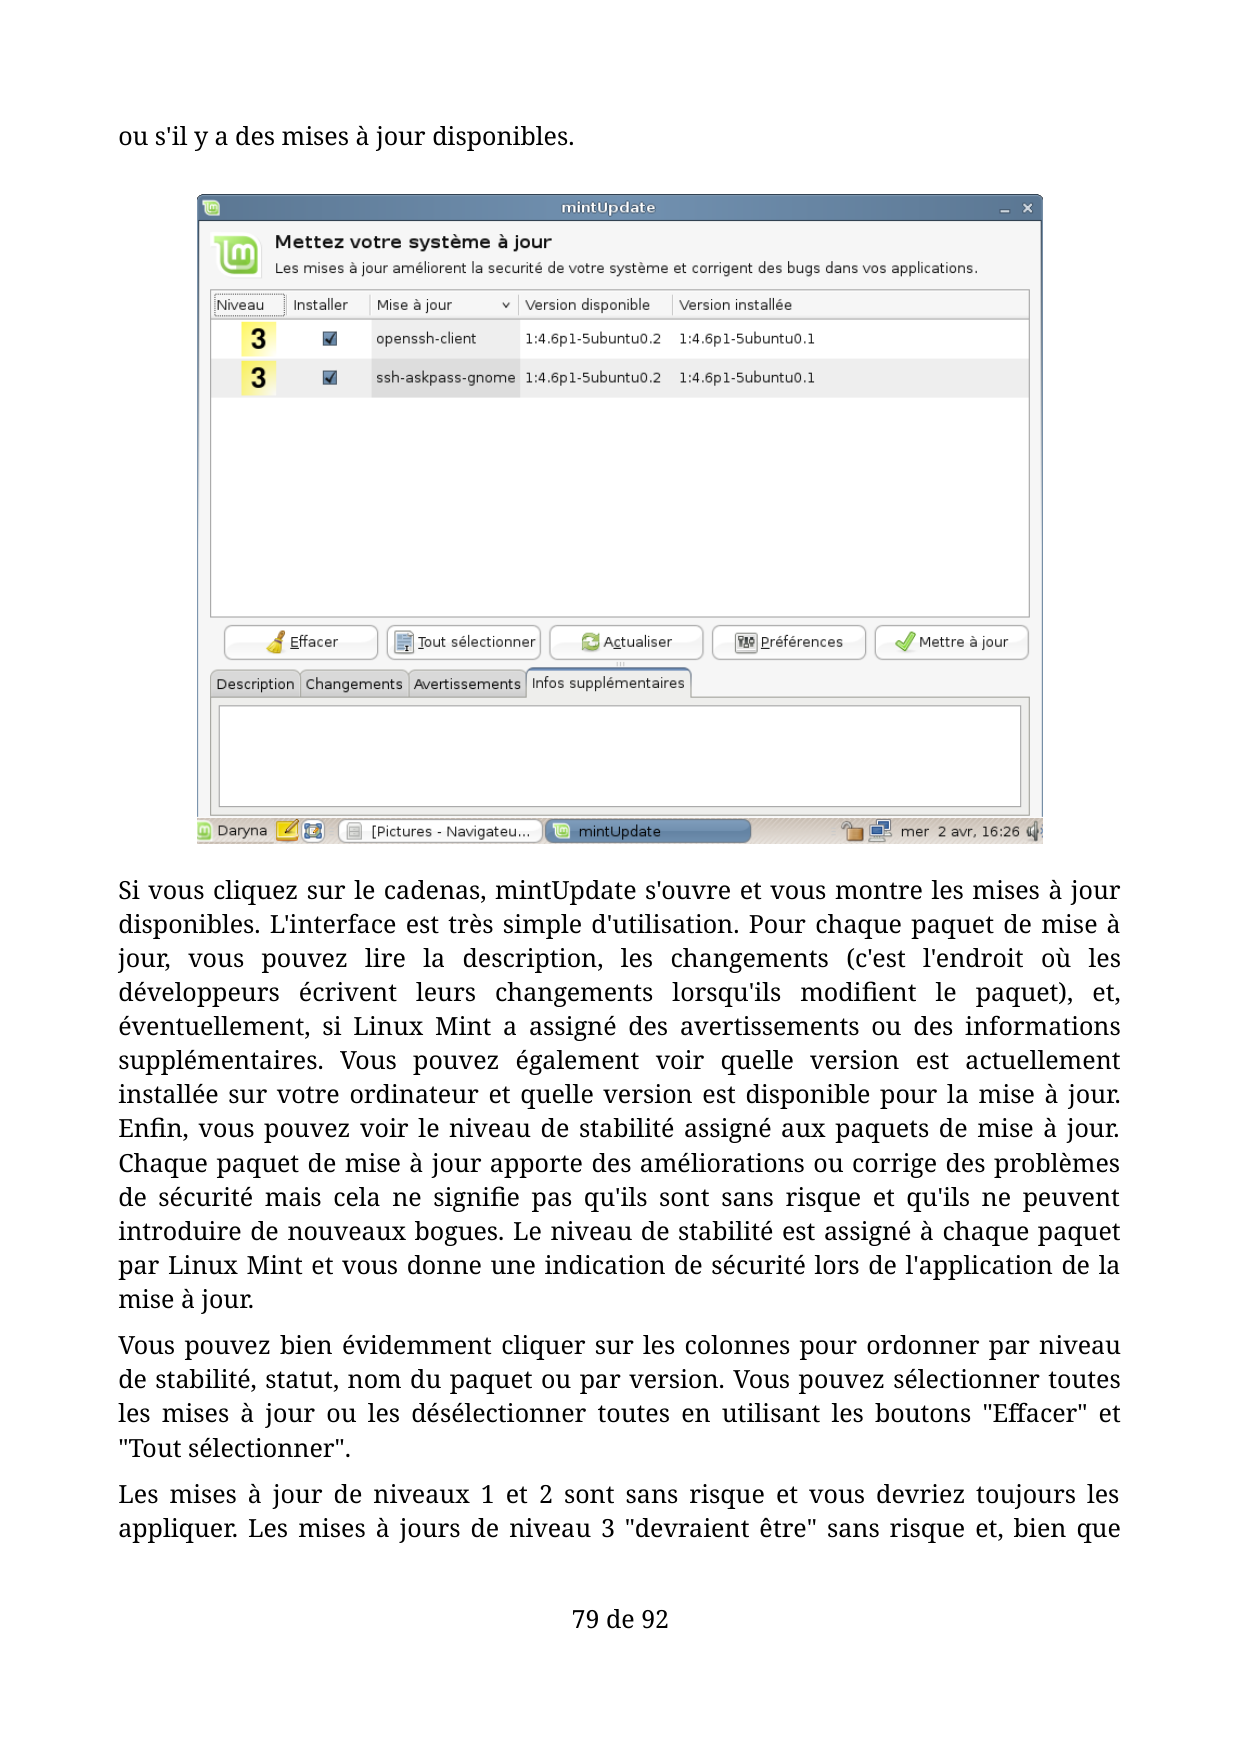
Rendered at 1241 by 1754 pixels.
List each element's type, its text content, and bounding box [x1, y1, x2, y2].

text Vous pouvez bien évidemment cliquer sur les colonnes pour ordonner par niveau de stabilité, statut, nom du paquet ou par version. Vous pouvez sélectionner toutes les mises à jour ou les désélectionner toutes en utilisant les boutons "Effacer" et "Tout sélectionner". [118, 1328, 1122, 1464]
picture [197, 194, 1043, 844]
text ou s'il y a des mises à jour disponibles. [118, 118, 1122, 152]
text Si vous cliquez sur le cadenas, mintUpdate s'ouvre et vous montre les mises à jour disponibles. L'interface est très simple d'utilisation. Pour chaque paquet de mise à jour, vous pouvez lire la description, les changements (c'est l'endroit où les développeurs écrivent leurs changements lorsqu'ils modifient le paquet), et, éventuellement, si Linux Mint a assigné des avertissements ou des informations supplémentaires. Vous pouvez également voir quelle version est actuellement installée sur votre ordinateur et quelle version est disponible pour la mise à jour. Enfin, vous pouvez voir le niveau de stabilité assigné aux paquets de mise à jour. Chaque paquet de mise à jour apporte des améliorations ou corrige des problèmes de sécurité mais cela ne signifie pas qu'ils sont sans risque et qu'ils ne peuvent introduire de nouveaux bogues. Le niveau de stabilité est assigné à chaque paquet par Linux Mint et vous donne une indication de sécurité lors de l'application de la mise à jour. [118, 165, 1122, 1316]
text Les mises à jour de niveaux 1 et 2 sont sans risque et vous devriez toujours les appliquer. Les mises à jours de niveau 3 "devraient être" sans risque et, bien que [118, 1477, 1122, 1545]
